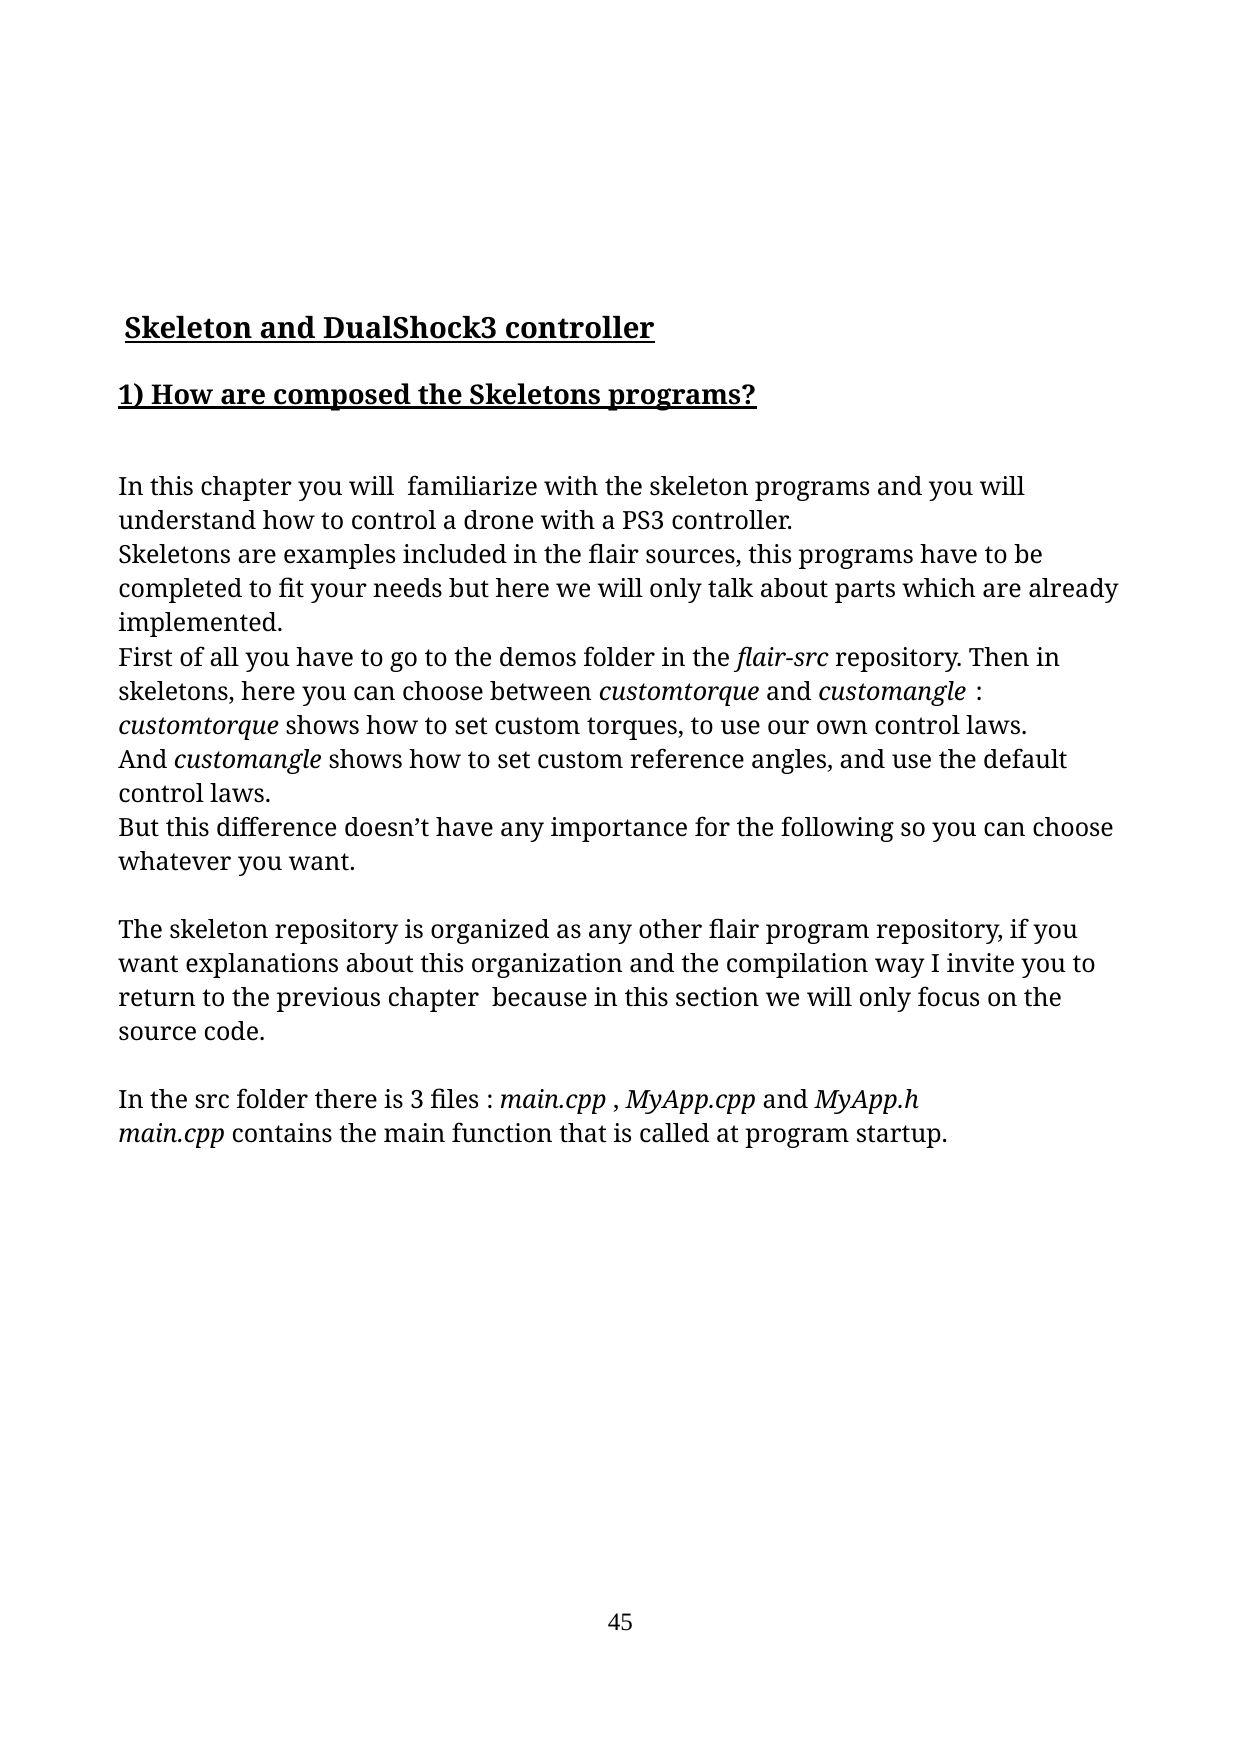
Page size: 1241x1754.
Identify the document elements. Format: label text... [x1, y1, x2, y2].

text main.cpp contains the main function that is called at program startup. [118, 1116, 1122, 1150]
text 1) How are composed the Skeletons programs? [118, 375, 1122, 412]
text In the src folder there is 3 files : main.cpp , MyApp.cpp and MyApp.h [118, 1082, 1122, 1116]
text First of all you have to go to the demos folder in the flair-src repository. Then in skeletons, here you can choose between customtorque and customangle : [118, 639, 1122, 707]
text Skeleton and DualShock3 controller [118, 307, 1122, 347]
text Skeletons are examples included in the flair sources, this programs have to be completed to fit your needs but here we will only talk about parts which are already implemented. [118, 537, 1122, 639]
text customtorque shows how to set custom torques, to use our own control laws. [118, 707, 1122, 741]
text In this chapter you will familiarize with the skeleton programs and you will understand how to control a drone with a PS3 controller. [118, 469, 1122, 537]
text But this difference doesn’t have any importance for the following so you can choose whatever you want. [118, 809, 1122, 878]
text And customangle shows how to set custom reference angles, and use the default control laws. [118, 741, 1122, 809]
text The skeleton repository is organized as any other flair program repository, if you want explanations about this organization and the compilation way I invite you to return to the previous chapter because in this section we will only focus on the source code. [118, 912, 1122, 1048]
